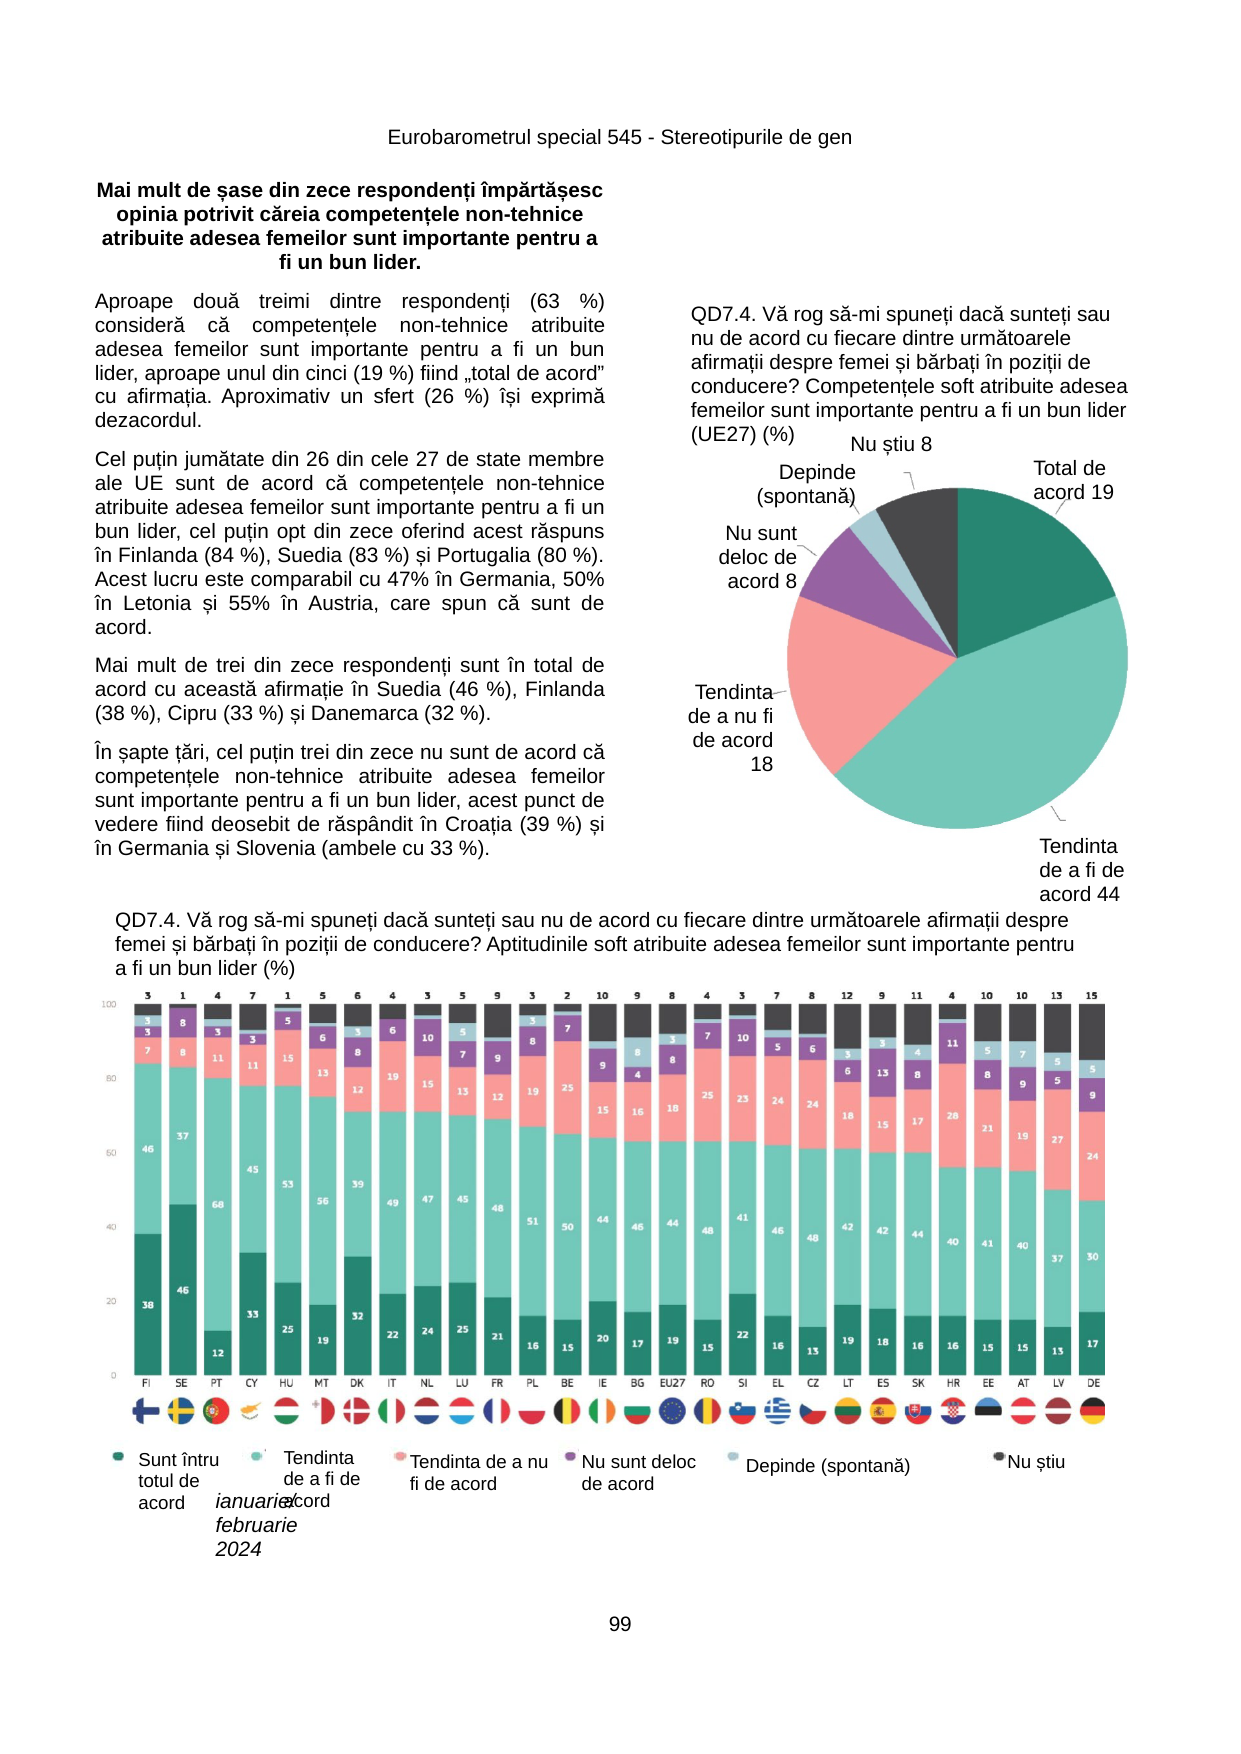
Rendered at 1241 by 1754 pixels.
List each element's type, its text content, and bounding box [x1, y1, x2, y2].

picture [782, 466, 790, 477]
picture [748, 1461, 756, 1471]
text În șapte țări, cel puțin trei din zece nu sunt de acord că competențele non-tehnice atribuite adesea femeilor sunt importante pentru a fi un bun lider, acest punct de vedere fiind deosebit de răspândit în Croația (39 %) și în Germania și Slovenia (ambele cu 33 %). [94, 739, 605, 859]
picture [1046, 465, 1052, 474]
picture [758, 465, 1129, 833]
text Mai mult de șase din zece respondenți împărtășesc opinia potrivit căreia competențele non-tehnice atribuite adesea femeilor sunt importante pentru a fi un bun lider. [94, 178, 605, 274]
picture [849, 1463, 854, 1471]
text Aproape două treimi dintre respondenți (63 %) consideră că competențele non-tehnice atribuite adesea femeilor sunt importante pentru a fi un bun lider, aproape unul din cinci (19 %) fiind „total de acord” cu afirmația. Aproximativ un sfert (26 %) își exprimă dezacordul. [94, 288, 605, 432]
text Cel puțin jumătate din 26 din cele 27 de state membre ale UE sunt de acord că competențele non-tehnice atribuite adesea femeilor sunt importante pentru a fi un bun lider, cel puțin opt din zece oferind acest răspuns în Finlanda (84 %), Suedia (83 %) și Portugalia (80 %). Acest lucru este comparabil cu 47% în Germania, 50% în Letonia și 55% în Austria, care spun că sunt de acord. [94, 447, 605, 638]
picture [106, 1434, 1006, 1471]
picture [94, 984, 1105, 1432]
text Mai mult de trei din zece respondenți sunt în total de acord cu această afirmație în Suedia (46 %), Finlanda (38 %), Cipru (33 %) și Danemarca (32 %). [94, 653, 605, 725]
picture [758, 533, 765, 539]
